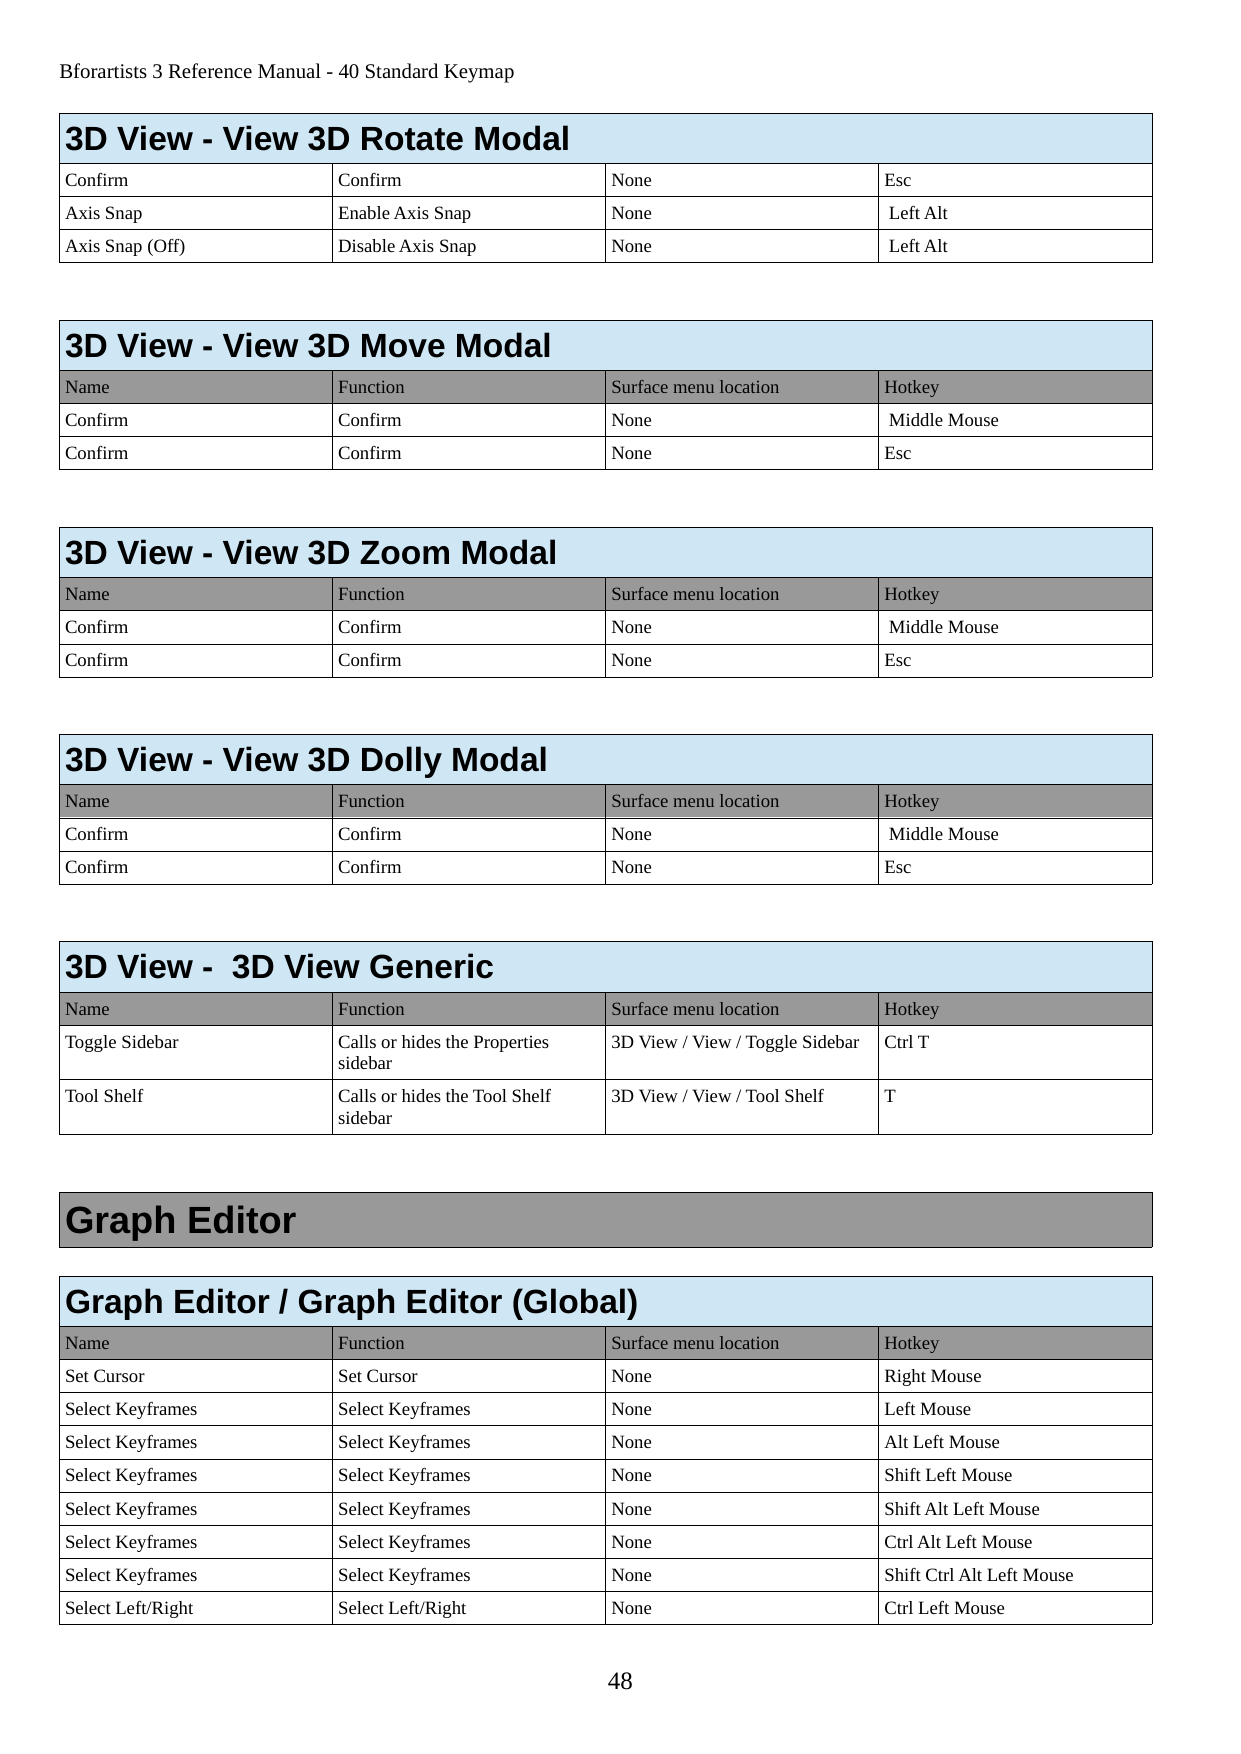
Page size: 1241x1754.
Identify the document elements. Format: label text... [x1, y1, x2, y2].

table_cell None [606, 404, 878, 436]
table_cell Hotkey [879, 785, 1152, 817]
table_cell Disable Axis Snap [333, 230, 605, 262]
table_cell Calls or hides the Properties sidebar [333, 1026, 605, 1079]
table_cell Select Keyframes [60, 1460, 332, 1492]
table_cell Surface menu location [606, 371, 878, 403]
table_cell Axis Snap (Off) [60, 230, 332, 262]
table_cell Hotkey [879, 371, 1152, 403]
table_cell Surface menu location [606, 993, 878, 1025]
table_cell Select Keyframes [333, 1393, 605, 1425]
table_cell Confirm [333, 645, 605, 677]
table_header 3D View - View 3D Dolly Modal [60, 735, 1152, 784]
table_cell None [606, 1360, 878, 1392]
table_cell Name [60, 578, 332, 610]
table_cell Name [60, 371, 332, 403]
table_cell None [606, 1526, 878, 1558]
table_cell Ctrl Left Mouse [879, 1592, 1152, 1624]
table_cell None [606, 1493, 878, 1525]
table_cell None [606, 819, 878, 851]
table_cell None [606, 230, 878, 262]
table_cell Left Alt [879, 230, 1152, 262]
table_cell T [879, 1080, 1152, 1134]
table_header 3D View - 3D View Generic [60, 942, 1152, 992]
table_cell Confirm [60, 819, 332, 851]
table_cell Ctrl Alt Left Mouse [879, 1526, 1152, 1558]
table_cell Set Cursor [60, 1360, 332, 1392]
table_cell Confirm [60, 164, 332, 196]
table_cell Calls or hides the Tool Shelf sidebar [333, 1080, 605, 1134]
table_cell Hotkey [879, 993, 1152, 1025]
table_cell Function [333, 785, 605, 817]
table_cell None [606, 611, 878, 643]
table_cell Ctrl T [879, 1026, 1152, 1079]
table_cell None [606, 1426, 878, 1458]
table_cell None [606, 1393, 878, 1425]
table_header 3D View - View 3D Rotate Modal [60, 114, 1152, 163]
table_cell Confirm [333, 404, 605, 436]
table_cell None [606, 645, 878, 677]
table_cell Right Mouse [879, 1360, 1152, 1392]
table_cell Function [333, 993, 605, 1025]
table_cell Confirm [333, 164, 605, 196]
table_cell Esc [879, 437, 1152, 469]
table_cell Confirm [333, 611, 605, 643]
table_cell Select Keyframes [60, 1426, 332, 1458]
table_cell Function [333, 578, 605, 610]
table_cell Function [333, 371, 605, 403]
table_cell Hotkey [879, 1327, 1152, 1359]
table_cell None [606, 437, 878, 469]
table_header 3D View - View 3D Move Modal [60, 321, 1152, 370]
table_cell Set Cursor [333, 1360, 605, 1392]
table_cell Middle Mouse [879, 819, 1152, 851]
table_cell Tool Shelf [60, 1080, 332, 1134]
table_cell Left Mouse [879, 1393, 1152, 1425]
table_header 3D View - View 3D Zoom Modal [60, 528, 1152, 577]
table_cell None [606, 164, 878, 196]
table_cell None [606, 852, 878, 884]
table_cell Select Keyframes [333, 1460, 605, 1492]
table_cell None [606, 1559, 878, 1591]
table_cell Confirm [333, 852, 605, 884]
table_cell Name [60, 1327, 332, 1359]
table_cell Confirm [60, 611, 332, 643]
table_cell Function [333, 1327, 605, 1359]
table_cell Hotkey [879, 578, 1152, 610]
table_cell Select Keyframes [333, 1559, 605, 1591]
table_cell Name [60, 993, 332, 1025]
table_cell Confirm [60, 852, 332, 884]
table_cell Surface menu location [606, 1327, 878, 1359]
table_cell Shift Left Mouse [879, 1460, 1152, 1492]
table_cell Alt Left Mouse [879, 1426, 1152, 1458]
table_cell Enable Axis Snap [333, 197, 605, 229]
table_cell Surface menu location [606, 785, 878, 817]
table_cell Select Left/Right [333, 1592, 605, 1624]
table_cell Select Keyframes [333, 1526, 605, 1558]
table_cell Select Keyframes [60, 1559, 332, 1591]
table_cell Confirm [333, 437, 605, 469]
table_cell None [606, 197, 878, 229]
table_cell Confirm [60, 437, 332, 469]
table_cell Shift Ctrl Alt Left Mouse [879, 1559, 1152, 1591]
table_cell Name [60, 785, 332, 817]
table_cell Esc [879, 852, 1152, 884]
table_cell Esc [879, 645, 1152, 677]
table_cell 3D View / View / Tool Shelf [606, 1080, 878, 1134]
table_cell Confirm [60, 404, 332, 436]
table_header Graph Editor / Graph Editor (Global) [60, 1277, 1152, 1326]
table_cell None [606, 1460, 878, 1492]
table_cell Surface menu location [606, 578, 878, 610]
table_cell Middle Mouse [879, 404, 1152, 436]
table_cell Left Alt [879, 197, 1152, 229]
table_header Graph Editor [60, 1193, 1152, 1247]
table_cell None [606, 1592, 878, 1624]
table_cell Middle Mouse [879, 611, 1152, 643]
table_cell Shift Alt Left Mouse [879, 1493, 1152, 1525]
table_cell Select Keyframes [60, 1526, 332, 1558]
table_cell Select Keyframes [333, 1426, 605, 1458]
table_cell Select Keyframes [333, 1493, 605, 1525]
table_cell 3D View / View / Toggle Sidebar [606, 1026, 878, 1079]
table_cell Select Keyframes [60, 1493, 332, 1525]
table_cell Confirm [333, 819, 605, 851]
table_cell Select Left/Right [60, 1592, 332, 1624]
table_cell Toggle Sidebar [60, 1026, 332, 1079]
table_cell Esc [879, 164, 1152, 196]
table_cell Confirm [60, 645, 332, 677]
table_cell Select Keyframes [60, 1393, 332, 1425]
table_cell Axis Snap [60, 197, 332, 229]
